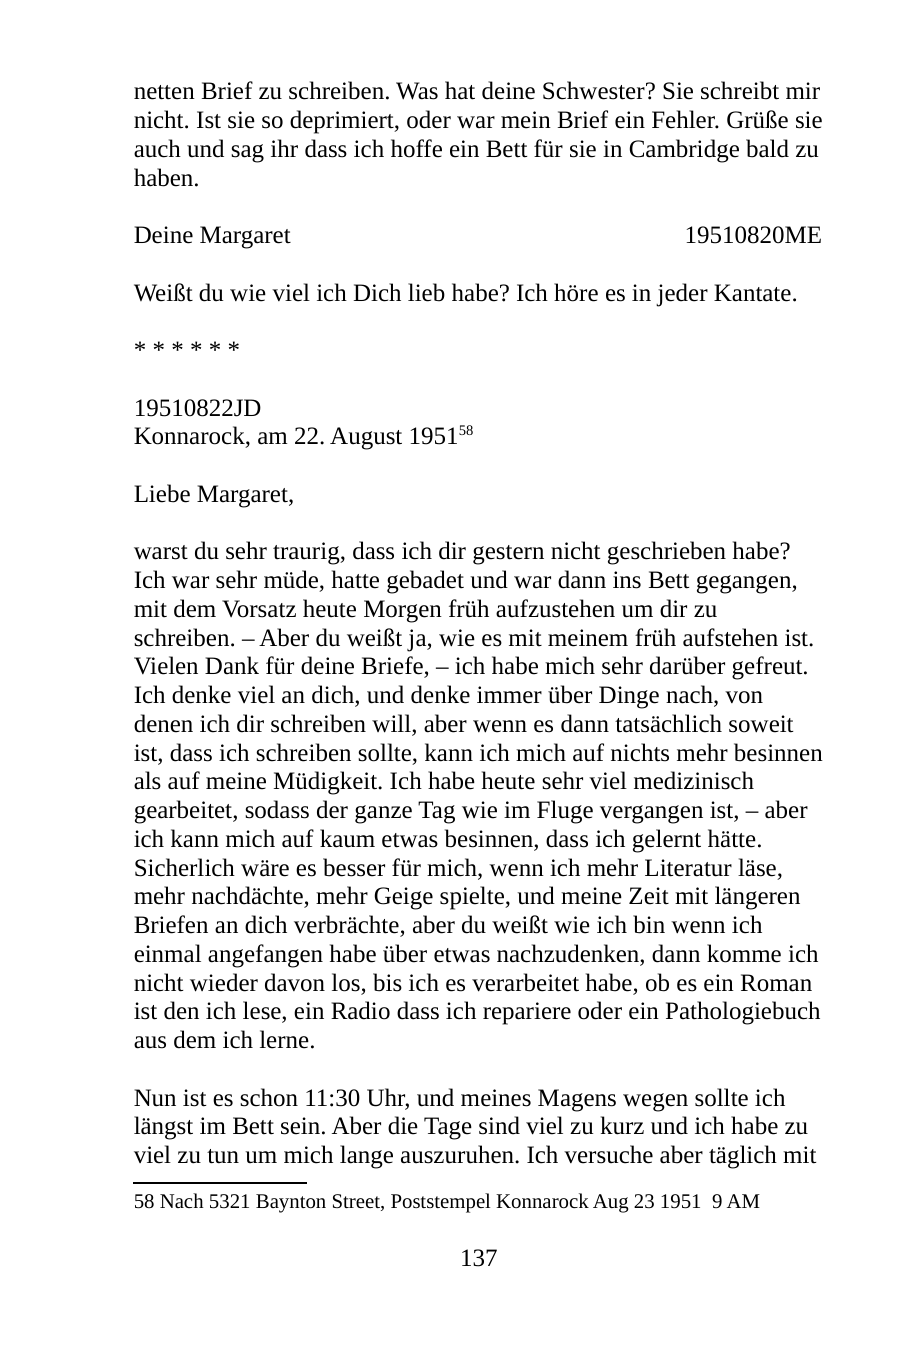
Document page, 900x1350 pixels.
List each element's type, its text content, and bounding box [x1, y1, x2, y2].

text Nach 5321 Baynton Street, Poststempel Konnarock Aug 23 1951 9 AM [133, 1189, 823, 1213]
text * * * * * * [133, 335, 823, 364]
text Deine Margaret 19510820ME [133, 220, 823, 249]
text Liebe Margaret, [133, 479, 823, 508]
text netten Brief zu schreiben. Was hat deine Schwester? Sie schreibt mir nicht. Ist sie so deprimiert, oder war mein Brief ein Fehler. Grüße sie auch und sag ihr dass ich hoffe ein Bett für sie in Cambridge bald zu haben. [133, 76, 823, 191]
text Weißt du wie viel ich Dich lieb habe? Ich höre es in jeder Kantate. [133, 278, 823, 306]
text 19510822JD [133, 393, 823, 421]
text warst du sehr traurig, dass ich dir gestern nicht geschrieben habe? Ich war sehr müde, hatte gebadet und war dann ins Bett gegangen, mit dem Vorsatz heute Morgen früh aufzustehen um dir zu schreiben. – Aber du weißt ja, wie es mit meinem früh aufstehen ist. Vielen Dank für deine Briefe, – ich habe mich sehr darüber gefreut. Ich denke viel an dich, und denke immer über Dinge nach, von denen ich dir schreiben will, aber wenn es dann tatsächlich soweit ist, dass ich schreiben sollte, kann ich mich auf nichts mehr besinnen als auf meine Müdigkeit. Ich habe heute sehr viel medizinisch gearbeitet, sodass der ganze Tag wie im Fluge vergangen ist, – aber ich kann mich auf kaum etwas besinnen, dass ich gelernt hätte. Sicherlich wäre es besser für mich, wenn ich mehr Literatur läse, mehr nachdächte, mehr Geige spielte, und meine Zeit mit längeren Briefen an dich verbrächte, aber du weißt wie ich bin wenn ich einmal angefangen habe über etwas nachzudenken, dann komme ich nicht wieder davon los, bis ich es verarbeitet habe, ob es ein Roman ist den ich lese, ein Radio dass ich repariere oder ein Pathologiebuch aus dem ich lerne. [133, 536, 823, 1054]
text Nun ist es schon 11:30 Uhr, und meines Magens wegen sollte ich längst im Bett sein. Aber die Tage sind viel zu kurz und ich habe zu viel zu tun um mich lange auszuruhen. Ich versuche aber täglich mit [133, 1083, 823, 1169]
text Konnarock, am 22. August 1951 [133, 421, 823, 450]
